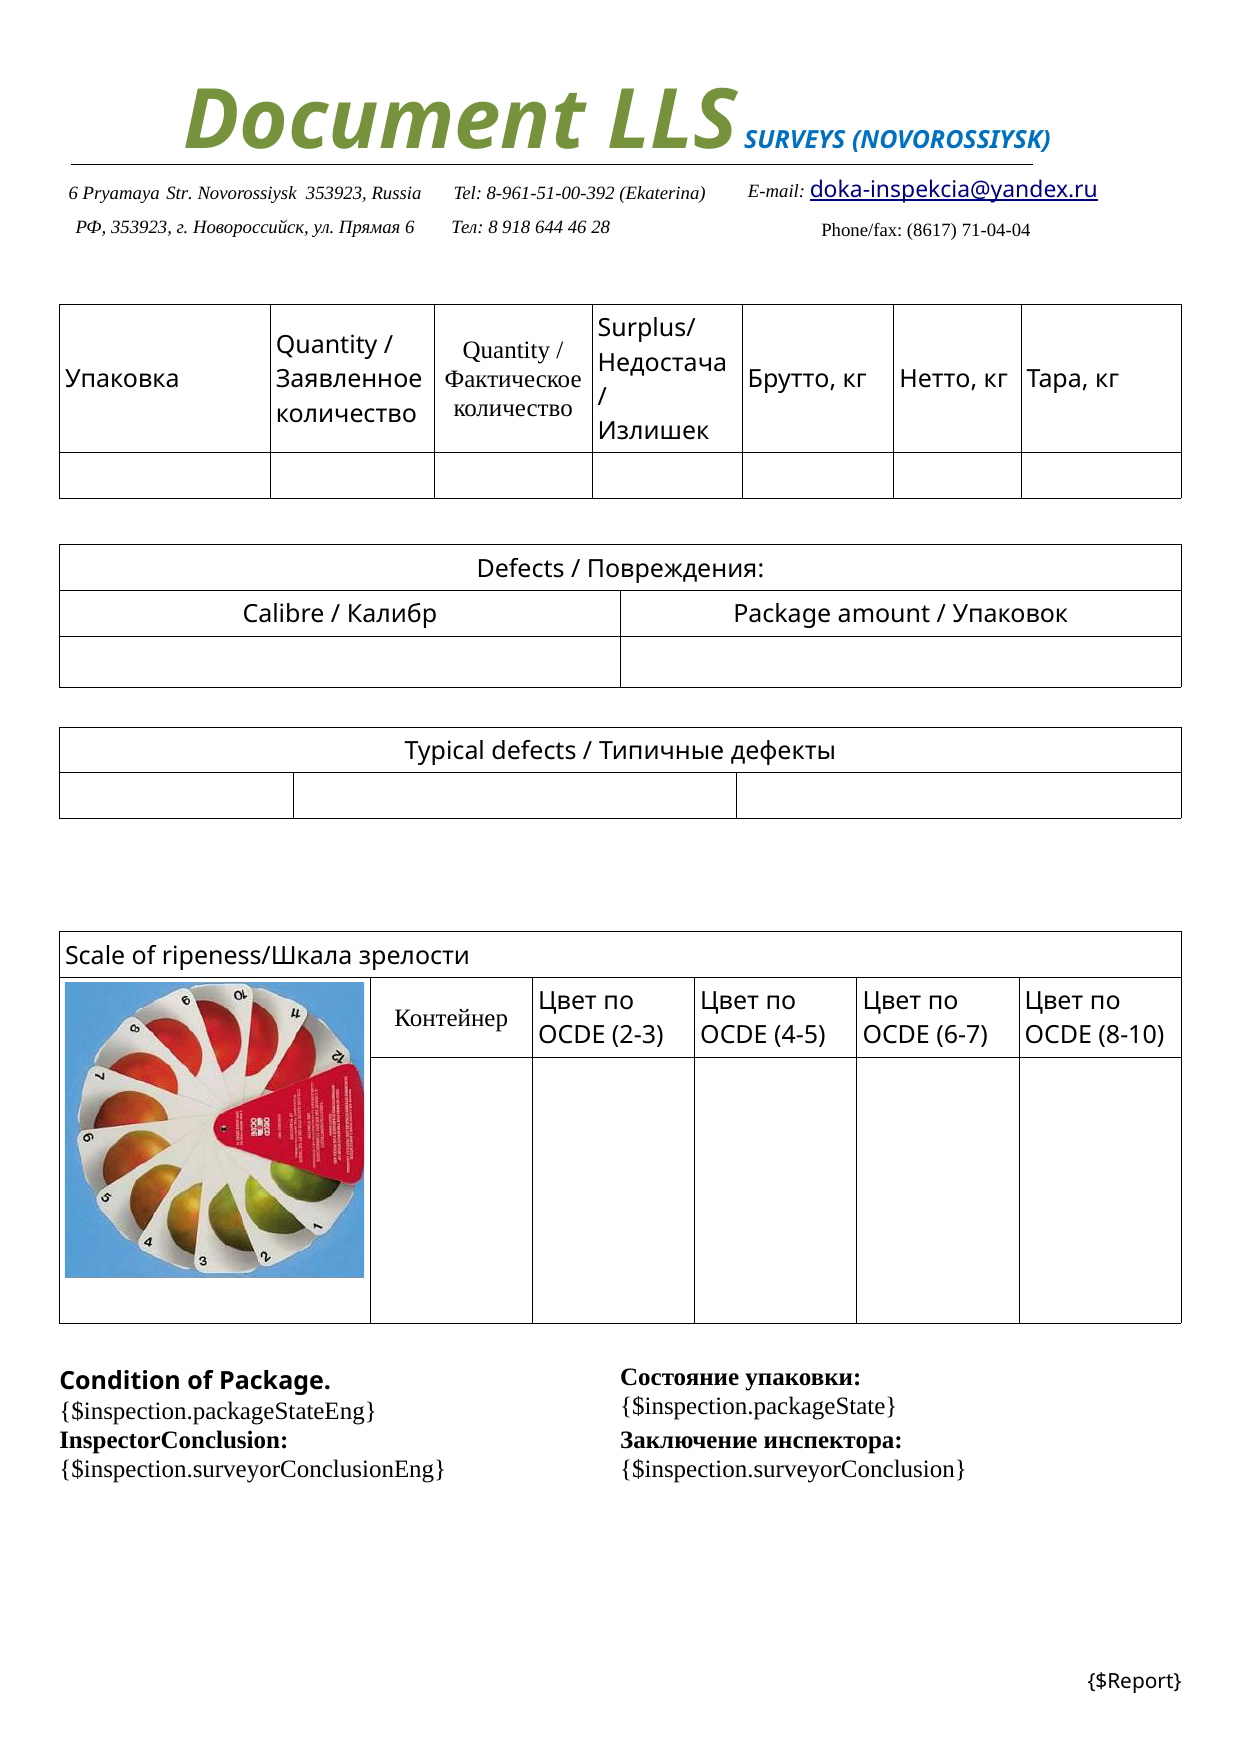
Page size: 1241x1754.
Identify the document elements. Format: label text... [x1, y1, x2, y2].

table_cell Заключение инспектора: {$inspection.surveyorConclusion} [620, 1425, 1181, 1483]
table_cell [60, 453, 270, 498]
table_cell [1022, 453, 1181, 498]
table_cell Surplus/ Недостача/ Излишек [593, 305, 742, 452]
table_cell [435, 453, 592, 498]
table_cell Упаковка [60, 305, 270, 452]
table_cell [593, 453, 742, 498]
table_cell [371, 1058, 532, 1323]
table_header Typical defects / Типичные дефекты [60, 728, 1181, 772]
table_cell Брутто, кг [743, 305, 893, 452]
table_cell [621, 637, 1181, 687]
table_cell Тара, кг [1022, 305, 1181, 452]
table_header Scale of ripeness/Шкала зрелости [60, 932, 1181, 977]
table_cell [60, 978, 370, 1323]
table_cell Package amount / Упаковок [621, 591, 1181, 636]
table_cell Quantity / Заявленное количество [271, 305, 434, 452]
table_cell [737, 773, 1181, 818]
table_cell Нетто, кг [894, 305, 1021, 452]
table_header Состояние упаковки: {$inspection.packageState} [620, 1363, 1181, 1425]
table_cell Quantity / Фактическое количество [435, 305, 592, 452]
table_cell Цвет по OCDE (4-5) [695, 978, 856, 1057]
table_cell InspectorConclusion: {$inspection.surveyorConclusionEng} [59, 1425, 620, 1483]
table_cell Цвет по OCDE (6-7) [857, 978, 1019, 1057]
table_cell Контейнер [371, 978, 532, 1057]
table_cell [60, 773, 293, 818]
table_cell [1020, 1058, 1181, 1323]
table_cell [894, 453, 1021, 498]
table_cell Calibre / Калибр [60, 591, 620, 636]
table_cell [857, 1058, 1019, 1323]
table_cell [271, 453, 434, 498]
table_cell Цвет по OCDE (2-3) [533, 978, 694, 1057]
table_header [59, 898, 1181, 931]
table_cell [60, 637, 620, 687]
table_cell Цвет по OCDE (8-10) [1020, 978, 1181, 1057]
table_header Defects / Повреждения: [60, 545, 1181, 590]
table_cell [533, 1058, 694, 1323]
table_header Condition of Package. {$inspection.packageStateEng} [59, 1363, 620, 1425]
table_cell [695, 1058, 856, 1323]
table_cell [743, 453, 893, 498]
table_cell [294, 773, 736, 818]
